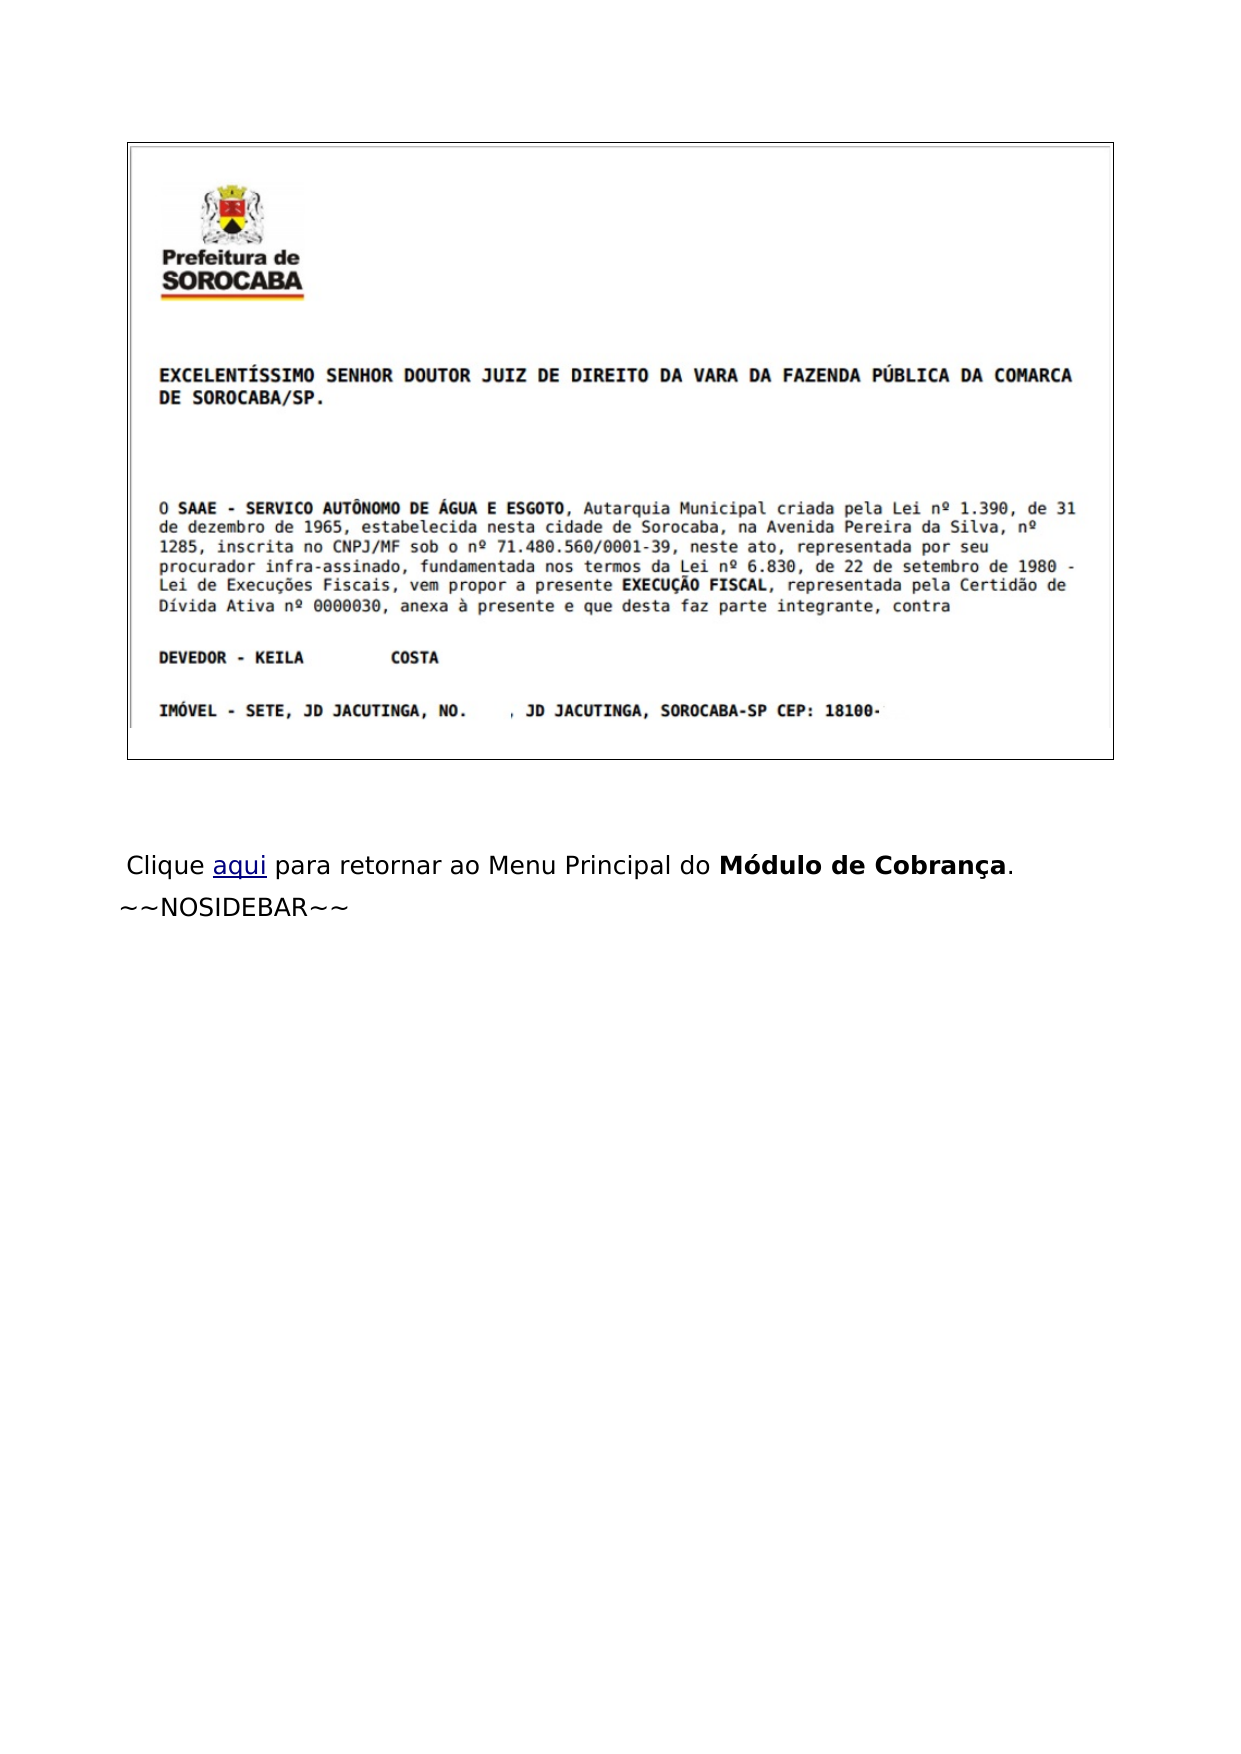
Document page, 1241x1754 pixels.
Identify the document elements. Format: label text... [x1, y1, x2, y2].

table_header [128, 143, 1113, 759]
text ~~NOSIDEBAR~~ [118, 893, 1122, 922]
picture [129, 144, 1111, 728]
text Clique aqui para retornar ao Menu Principal do Módulo de Cobrança. [118, 822, 1122, 880]
